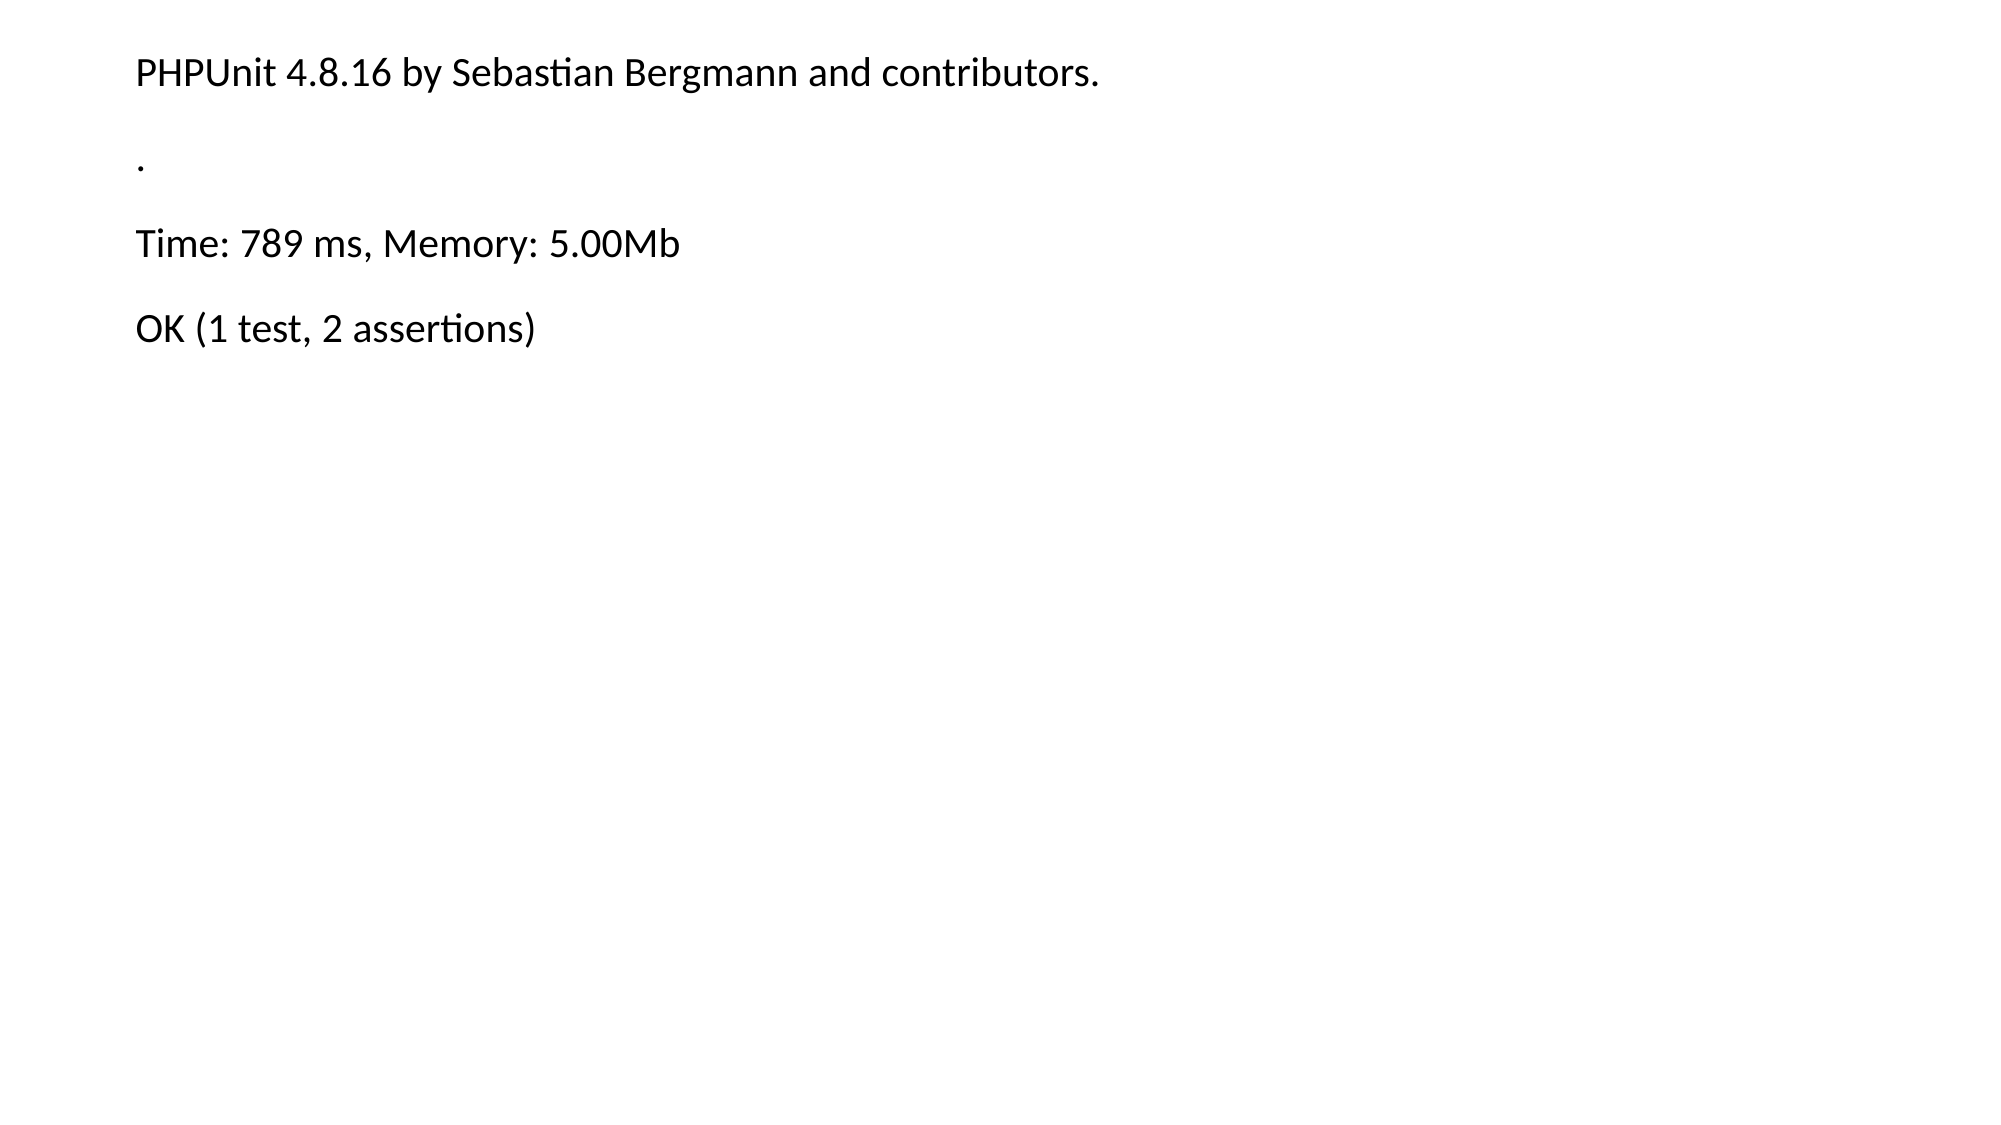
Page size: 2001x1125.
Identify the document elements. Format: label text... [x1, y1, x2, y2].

text_box PHPUnit 4.8.16 by Sebastian Bergmann and contributors. . Time: 789 ms, Memory: 5.00Mb OK (1 test, 2 assertions) [120, 42, 1894, 1085]
